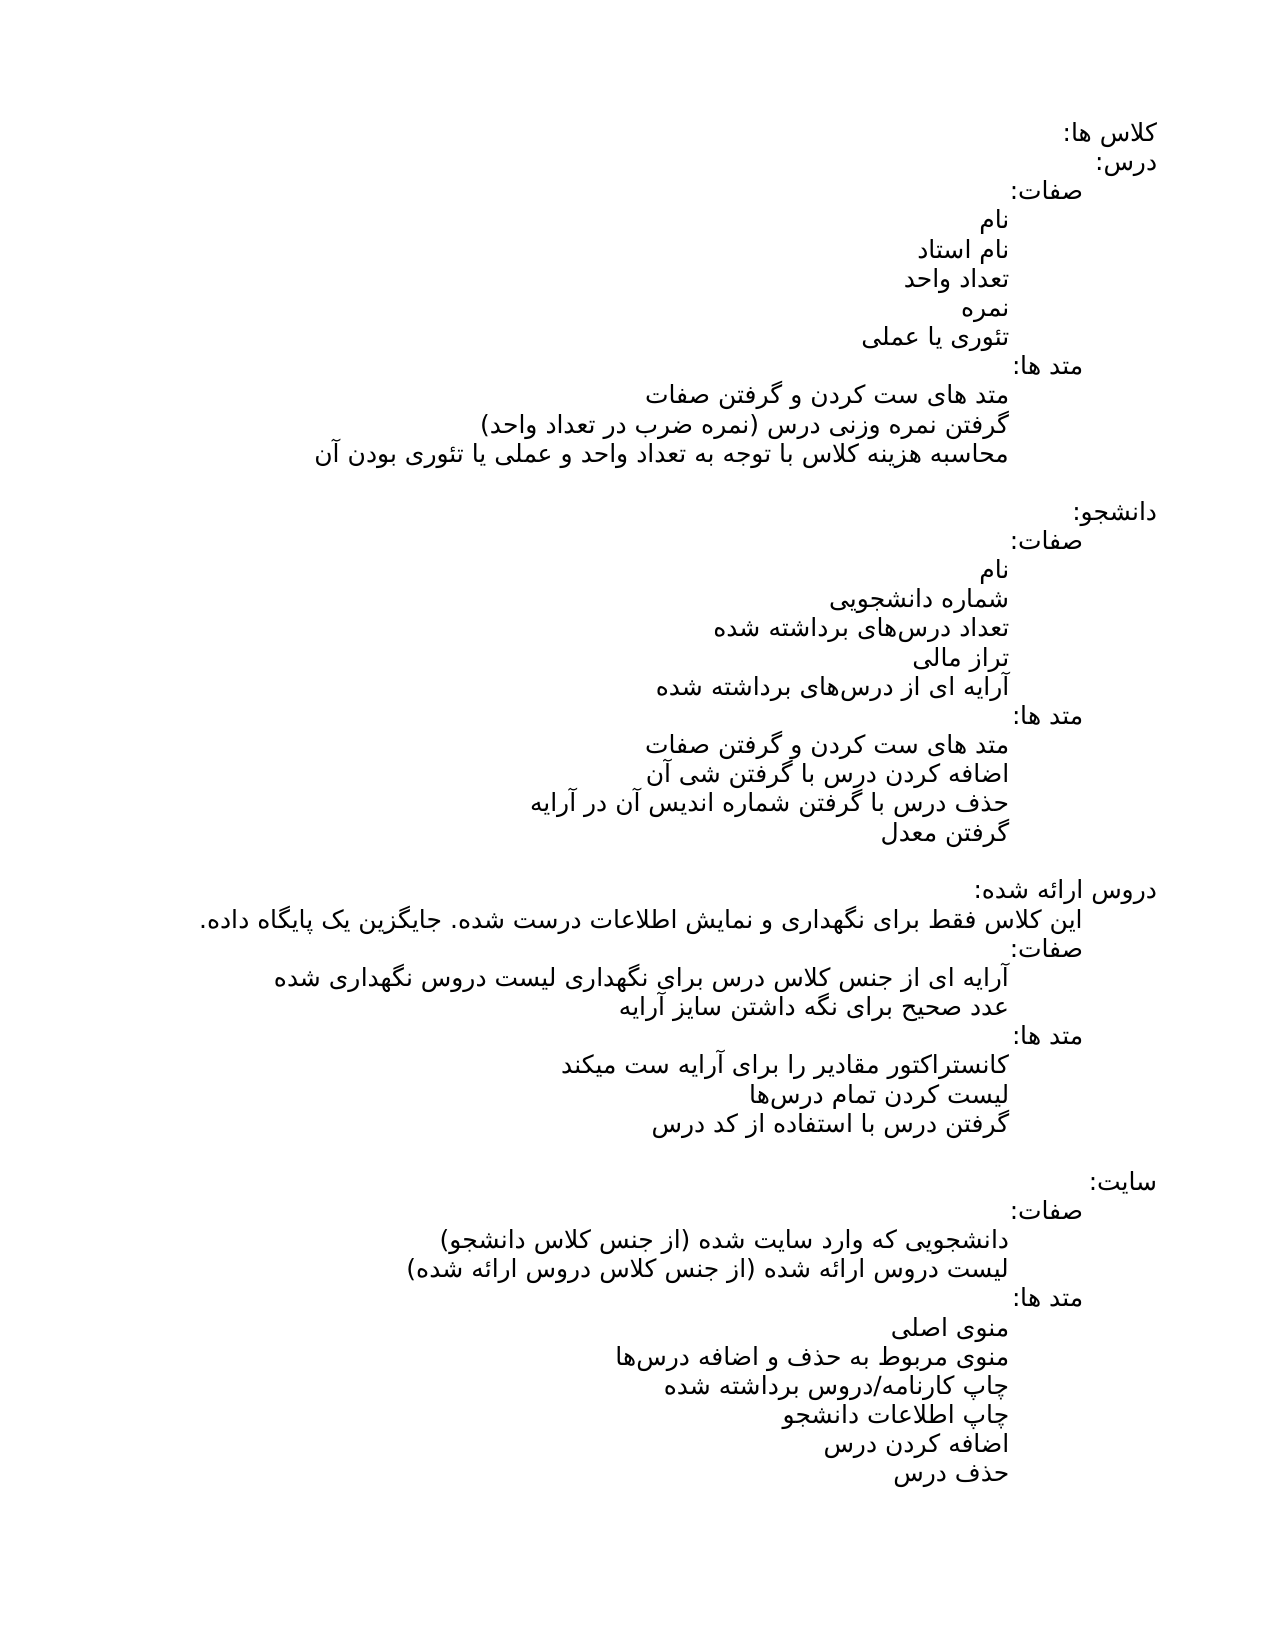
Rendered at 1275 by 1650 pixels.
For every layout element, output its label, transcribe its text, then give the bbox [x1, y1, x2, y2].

text گرفتن معدل [118, 818, 1009, 847]
text این کلاس فقط برای نگهداری و نمایش اطلاعات درست شده. جایگزین یک پایگاه داده. [118, 905, 1083, 934]
text حذف درس با گرفتن شماره اندیس آن در آرایه [118, 788, 1009, 818]
text اضافه کردن درس با گرفتن شی آن [118, 759, 1009, 788]
text منوی مربوط به حذف و اضافه درس‌ها [118, 1342, 1009, 1371]
text لیست دروس ارائه شده (از جنس کلاس دروس ارائه شده) [118, 1254, 1009, 1283]
text شماره دانشجویی [118, 584, 1009, 613]
text صفات: [118, 176, 1083, 206]
text کانستراکتور مقادیر را برای آرایه ست میکند [118, 1051, 1009, 1080]
text تعداد واحد [118, 264, 1009, 293]
text کلاس ها: [118, 118, 1157, 147]
text لیست کردن تمام درس‌ها [118, 1080, 1009, 1109]
text منوی اصلی [118, 1313, 1009, 1342]
text چاپ کارنامه/دروس برداشته شده [118, 1371, 1009, 1400]
text متد های ست کردن و گرفتن صفات [118, 730, 1009, 759]
text گرفتن نمره وزنی درس (نمره ضرب در تعداد واحد) [118, 410, 1009, 439]
text دانشجویی که وارد سایت شده (از جنس کلاس دانشجو) [118, 1225, 1009, 1254]
text دانشجو: [118, 497, 1157, 526]
text محاسبه هزینه کلاس با توجه به تعداد واحد و عملی یا تئوری بودن آن [118, 439, 1009, 468]
text حذف درس [118, 1458, 1009, 1488]
text صفات: [118, 934, 1083, 963]
text نمره [118, 293, 1009, 322]
text سایت: [118, 1167, 1157, 1196]
text نام استاد [118, 235, 1009, 264]
text متد های ست کردن و گرفتن صفات [118, 381, 1009, 410]
text اضافه کردن درس [118, 1429, 1009, 1458]
text متد ها: [118, 1283, 1083, 1313]
text آرایه ای از درس‌های برداشته شده [118, 672, 1009, 701]
text درس: [118, 147, 1157, 176]
text نام [118, 206, 1009, 235]
text دروس ارائه شده: [118, 876, 1157, 905]
text صفات: [118, 526, 1083, 555]
text متد ها: [118, 1021, 1083, 1051]
text متد ها: [118, 351, 1083, 381]
text تراز مالی [118, 643, 1009, 672]
text چاپ اطلاعات دانشجو [118, 1400, 1009, 1429]
text صفات: [118, 1196, 1083, 1225]
text تئوری یا عملی [118, 322, 1009, 351]
text نام [118, 555, 1009, 584]
text تعداد درس‌های برداشته شده [118, 613, 1009, 643]
text گرفتن درس با استفاده از کد درس [118, 1109, 1009, 1138]
text آرایه ای از جنس کلاس درس برای نگهداری لیست دروس نگهداری شده [118, 963, 1009, 992]
text متد ها: [118, 701, 1083, 730]
text عدد صحیح برای نگه داشتن سایز آرایه [118, 992, 1009, 1021]
